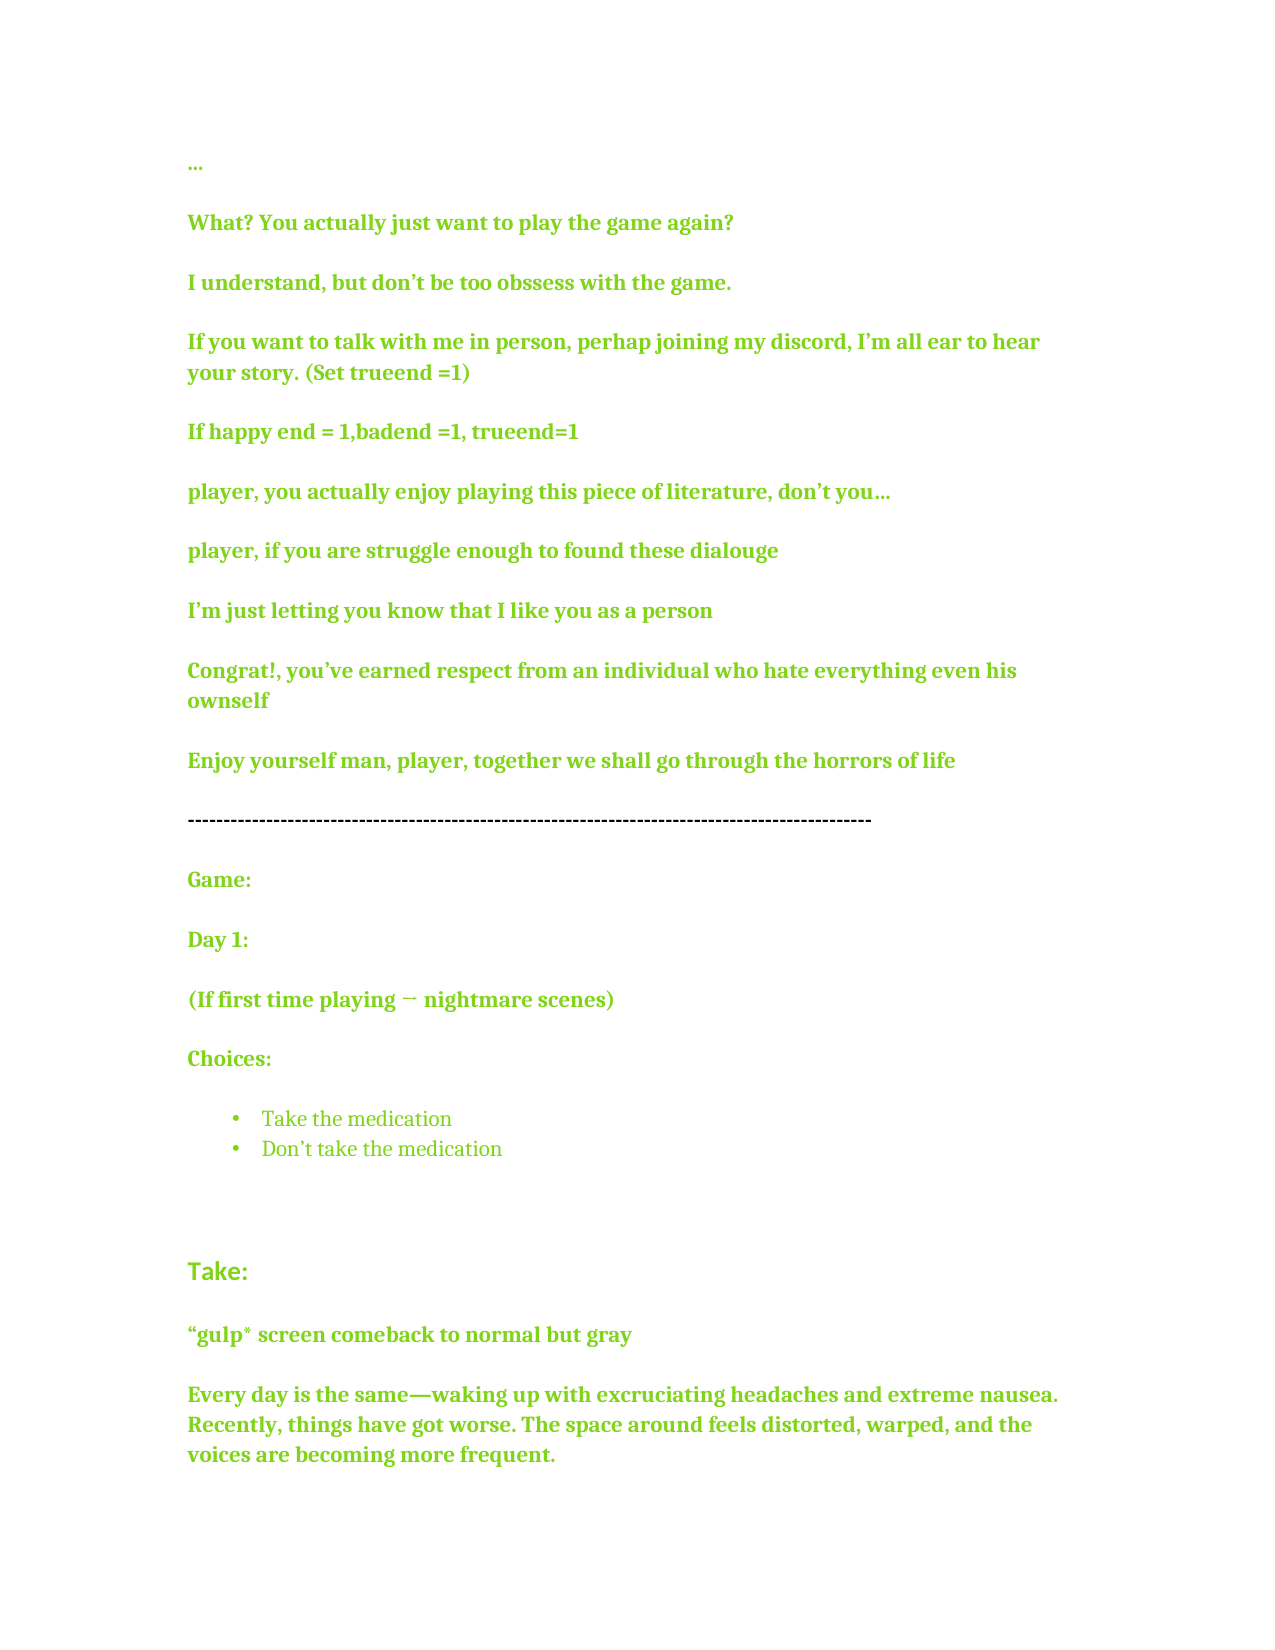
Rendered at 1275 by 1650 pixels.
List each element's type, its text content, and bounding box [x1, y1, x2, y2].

list Take the medication [232, 1106, 1087, 1132]
text Choices: [187, 1046, 1087, 1072]
text player, you actually enjoy playing this piece of literature, don’t you… [187, 479, 1087, 505]
text player, if you are struggle enough to found these dialouge [187, 538, 1087, 565]
text (If first time playing → nightmare scenes) [187, 986, 1087, 1013]
text Day 1: [187, 927, 1087, 953]
text I’m just letting you know that I like you as a person [187, 598, 1087, 624]
subtitle Take: [187, 1254, 1087, 1287]
text “gulp* screen comeback to normal but gray [187, 1322, 1087, 1348]
text If happy end = 1,badend =1, trueend=1 [187, 419, 1087, 445]
text Every day is the same—waking up with excruciating headaches and extreme nausea. Recently, things have got worse. The space around feels distorted, warped, and the voices are becoming more frequent. [187, 1381, 1087, 1468]
text Enjoy yourself man, player, together we shall go through the horrors of life [187, 748, 1087, 774]
text ------------------------------------------------------------------------------------------------ [187, 807, 1087, 834]
text ... [187, 150, 1087, 176]
text I understand, but don’t be too obssess with the game. [187, 269, 1087, 296]
text If you want to talk with me in person, perhap joining my discord, I’m all ear to hear your story. (Set trueend =1) [187, 329, 1087, 386]
list Don’t take the medication [232, 1136, 1087, 1162]
text What? You actually just want to play the game again? [187, 210, 1087, 236]
text Congrat!, you’ve earned respect from an individual who hate everything even his ownself [187, 658, 1087, 714]
text Game: [187, 867, 1087, 893]
